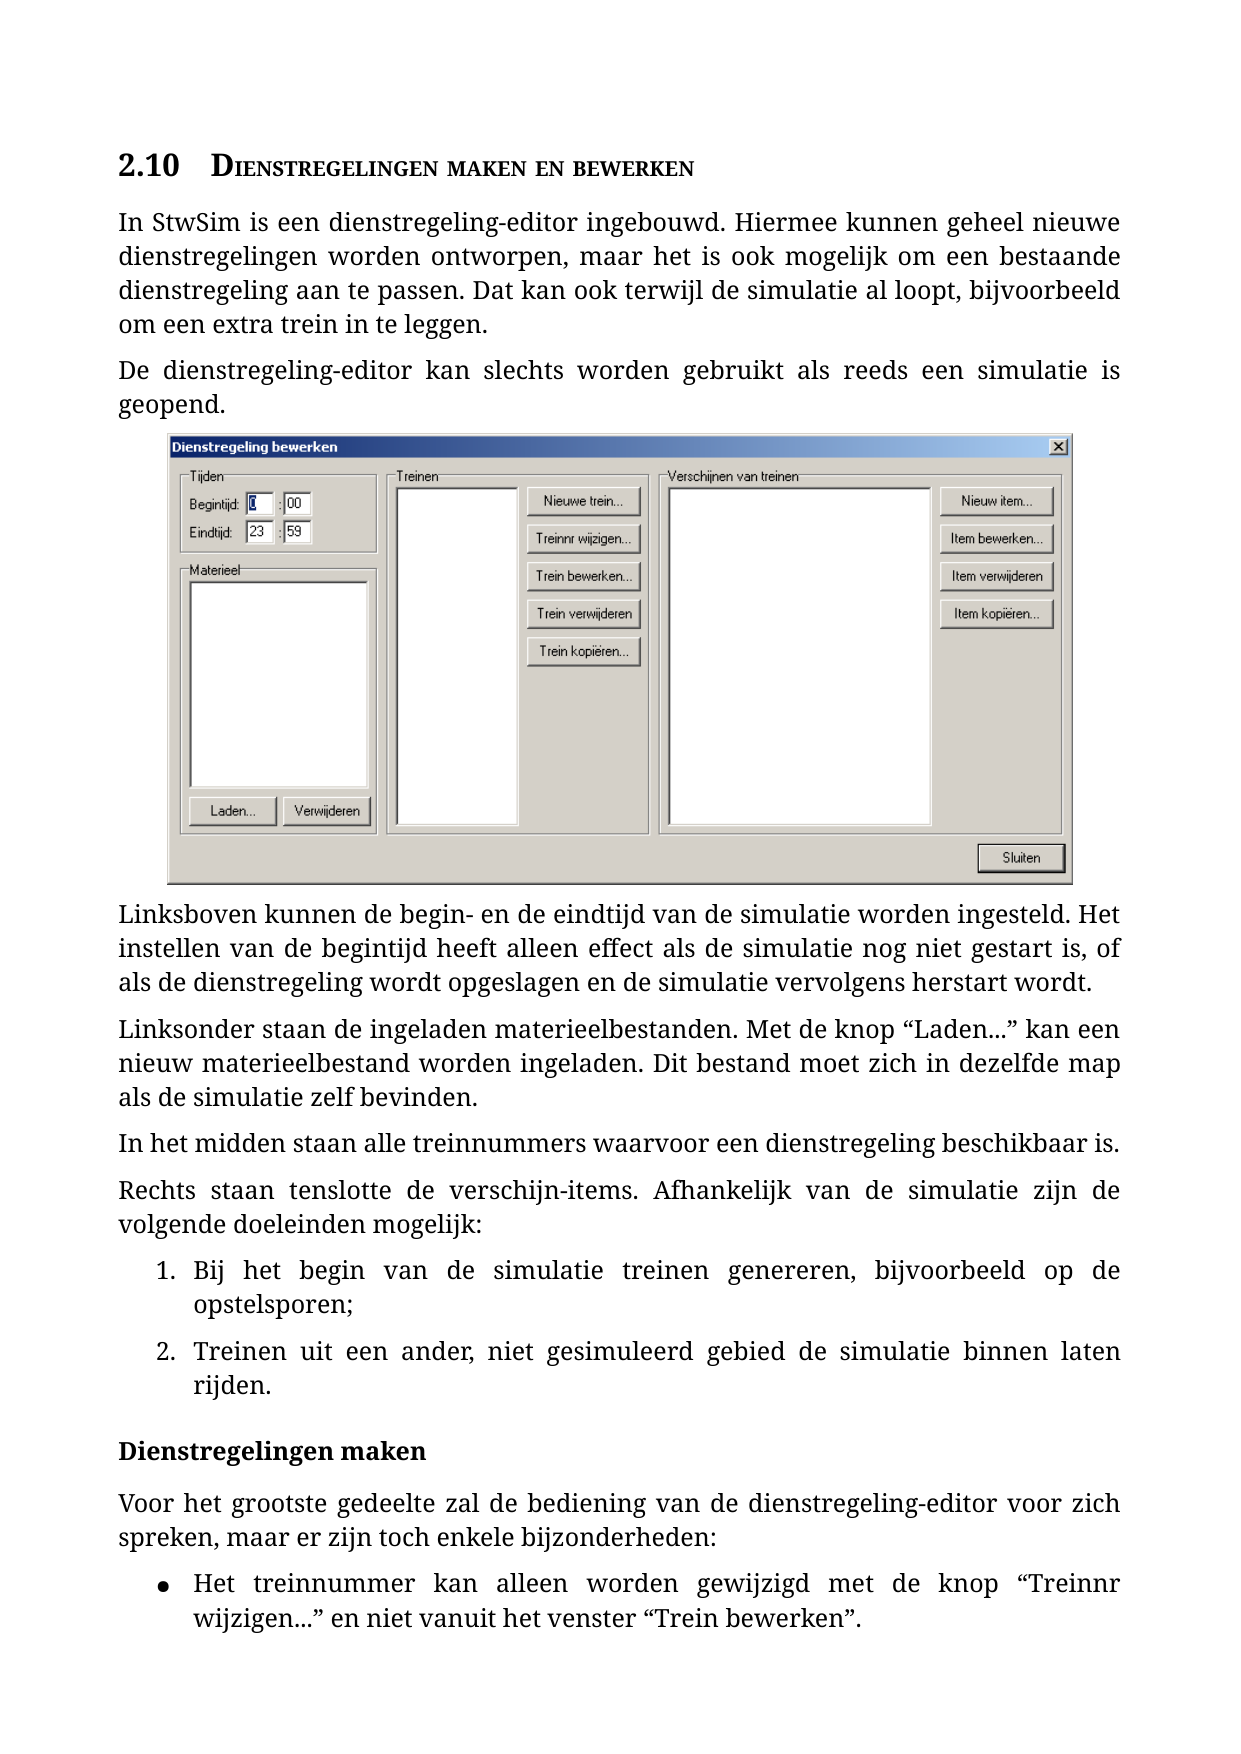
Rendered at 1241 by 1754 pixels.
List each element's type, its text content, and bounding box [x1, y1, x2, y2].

text Voor het grootste gedeelte zal de bediening van de dienstregeling-editor voor zich spreken, maar er zijn toch enkele bijzonderheden: [118, 1486, 1122, 1554]
list Treinen uit een ander, niet gesimuleerd gebied de simulatie binnen laten rijden. [156, 1333, 1122, 1402]
list Bij het begin van de simulatie treinen genereren, bijvoorbeeld op de opstelsporen; [156, 1253, 1122, 1321]
subtitle Dienstregelingen maken [118, 1433, 1122, 1467]
text Rechts staan tenslotte de verschijn-items. Afhankelijk van de simulatie zijn de volgende doeleinden mogelijk: [118, 1172, 1122, 1241]
text Linksonder staan de ingeladen materieelbestanden. Met de knop “Laden...” kan een nieuw materieelbestand worden ingeladen. Dit bestand moet zich in dezelfde map als de simulatie zelf bevinden. [118, 1011, 1122, 1114]
text Linksboven kunnen de begin- en de eindtijd van de simulatie worden ingesteld. Het instellen van de begintijd heeft alleen effect als de simulatie nog niet gestart is, of als de dienstregeling wordt opgeslagen en de simulatie vervolgens herstart wordt. [118, 897, 1122, 999]
picture [167, 433, 1073, 885]
text In het midden staan alle treinnummers waarvoor een dienstregeling beschikbaar is. [118, 1126, 1122, 1160]
subtitle Dienstregelingen maken en bewerken [118, 143, 1122, 186]
text In StwSim is een dienstregeling-editor ingebouwd. Hiermee kunnen geheel nieuwe dienstregelingen worden ontworpen, maar het is ook mogelijk om een bestaande dienstregeling aan te passen. Dat kan ook terwijl de simulatie al loopt, bijvoorbeeld om een extra trein in te leggen. [118, 204, 1122, 340]
list Het treinnummer kan alleen worden gewijzigd met de knop “Treinnr wijzigen...” en niet vanuit het venster “Trein bewerken”. [156, 1566, 1122, 1634]
text De dienstregeling-editor kan slechts worden gebruikt als reeds een simulatie is geopend. [118, 353, 1122, 421]
